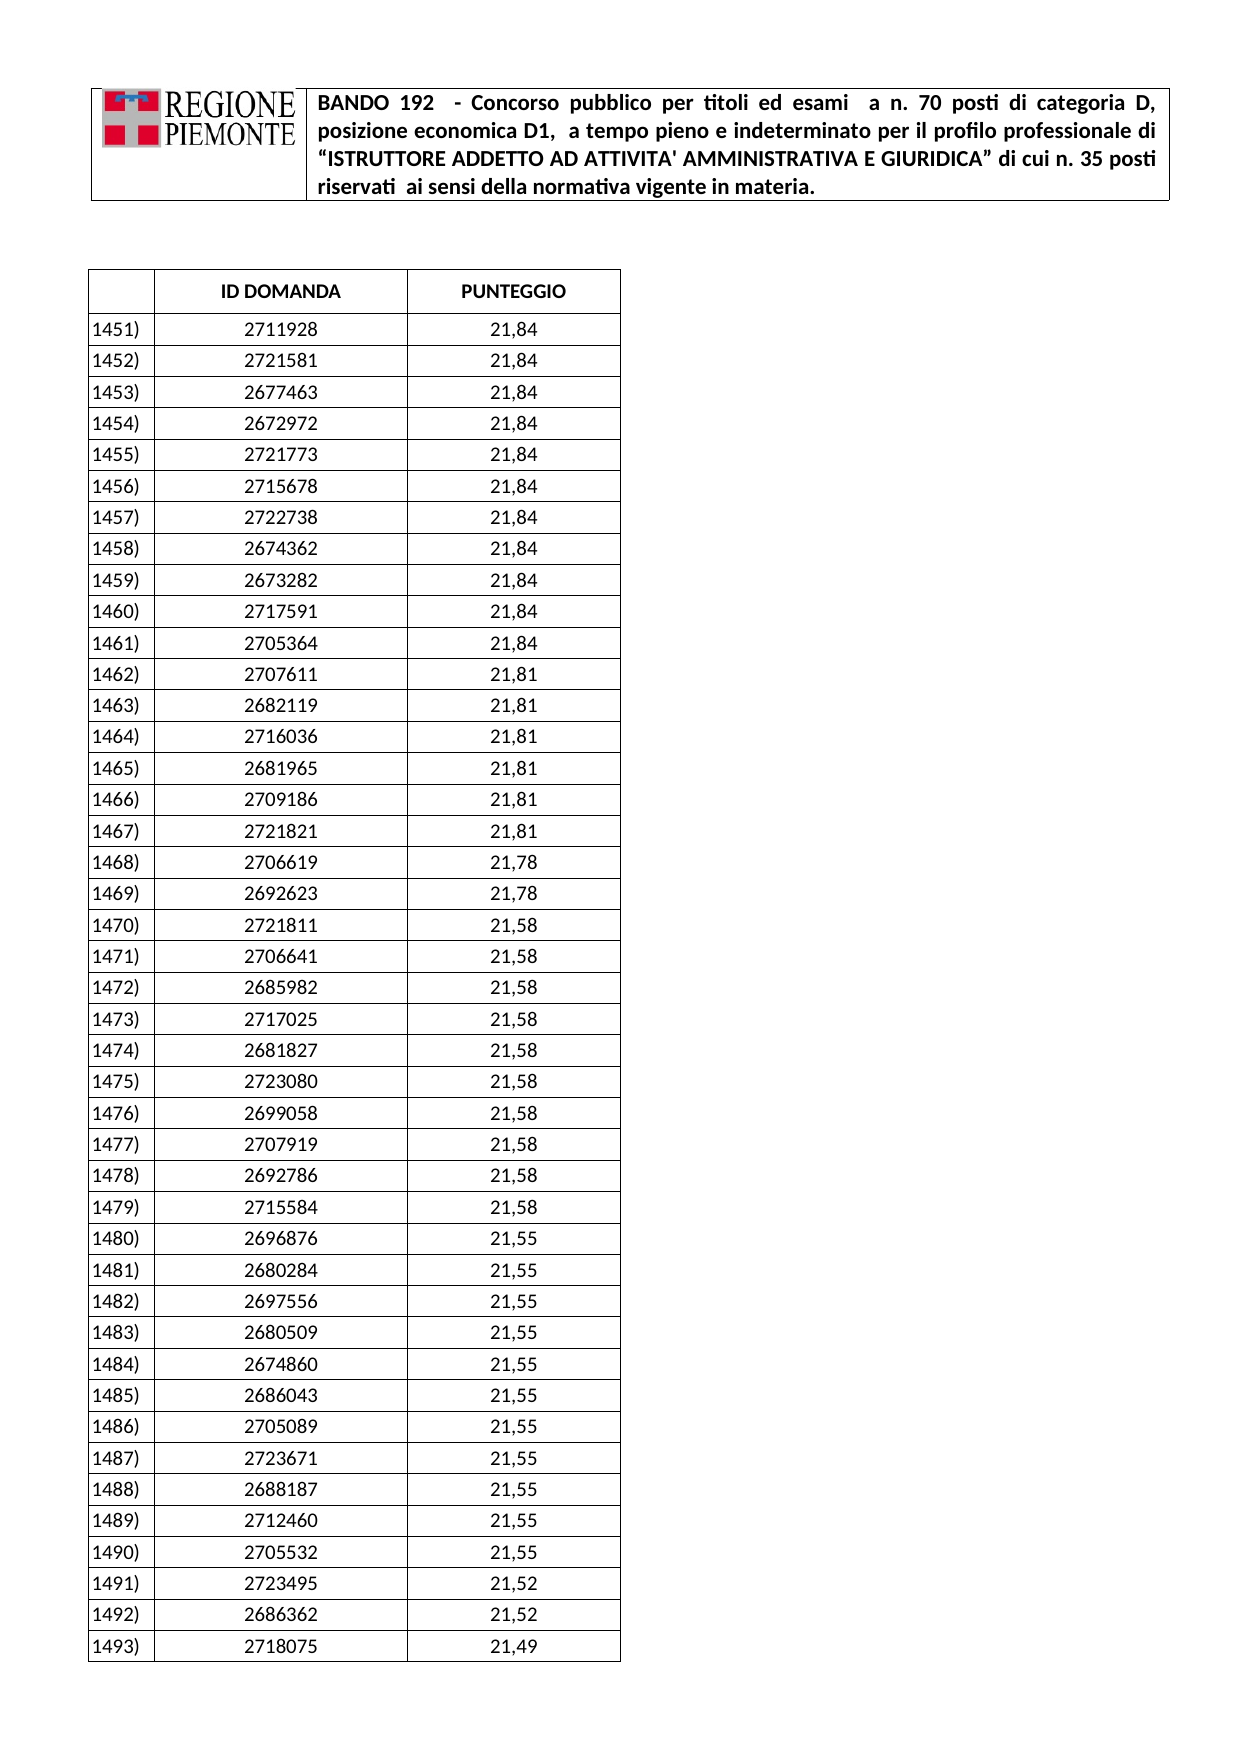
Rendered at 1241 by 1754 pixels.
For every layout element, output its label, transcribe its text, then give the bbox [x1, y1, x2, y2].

table_cell 21,55 [408, 1349, 620, 1379]
table_cell 2717025 [155, 1004, 407, 1034]
table_cell 2706641 [155, 941, 407, 972]
table_cell 21,84 [408, 377, 620, 407]
table_cell [89, 1631, 154, 1661]
table_cell [89, 1098, 154, 1128]
table_cell 21,81 [408, 753, 620, 783]
table_cell 2721821 [155, 816, 407, 846]
table_cell 2692623 [155, 879, 407, 909]
table_cell 21,58 [408, 1098, 620, 1128]
table_cell 2688187 [155, 1474, 407, 1504]
table_cell 2705089 [155, 1412, 407, 1442]
table_cell 2723495 [155, 1568, 407, 1599]
table_cell [89, 502, 154, 533]
table_cell 21,55 [408, 1506, 620, 1536]
table_cell 2680284 [155, 1255, 407, 1285]
table_cell 2705364 [155, 628, 407, 658]
table_cell [89, 1129, 154, 1160]
table_cell 2674362 [155, 534, 407, 564]
table_cell [89, 910, 154, 940]
table_cell 21,58 [408, 1161, 620, 1191]
table_cell [89, 440, 154, 470]
table_cell [89, 534, 154, 564]
table_cell [89, 346, 154, 376]
table_cell 21,55 [408, 1537, 620, 1567]
table_cell [89, 1506, 154, 1536]
table_cell [89, 1161, 154, 1191]
table_cell 2699058 [155, 1098, 407, 1128]
table_cell 2677463 [155, 377, 407, 407]
table_cell [89, 471, 154, 501]
table_cell [89, 314, 154, 344]
table_cell 2680509 [155, 1317, 407, 1348]
table_cell 21,81 [408, 690, 620, 721]
table_cell 21,58 [408, 1035, 620, 1066]
table_cell 2723080 [155, 1067, 407, 1097]
table_cell 21,55 [408, 1224, 620, 1254]
table_cell 2715678 [155, 471, 407, 501]
table_header [89, 270, 154, 313]
table_cell 21,78 [408, 879, 620, 909]
table_cell 2682119 [155, 690, 407, 721]
table_cell [89, 1224, 154, 1254]
table_cell 21,55 [408, 1412, 620, 1442]
table_cell 2711928 [155, 314, 407, 344]
picture [101, 87, 296, 148]
table_cell [89, 1537, 154, 1567]
table_cell [89, 1380, 154, 1411]
table_cell 2707611 [155, 659, 407, 689]
table_cell 2686362 [155, 1600, 407, 1630]
table_cell [89, 565, 154, 595]
table_cell [89, 1192, 154, 1222]
table_cell 21,81 [408, 722, 620, 752]
table_cell 2712460 [155, 1506, 407, 1536]
table_cell 21,84 [408, 534, 620, 564]
table_cell 21,58 [408, 1067, 620, 1097]
table_cell 2673282 [155, 565, 407, 595]
table_cell 2672972 [155, 408, 407, 438]
table_header ID DOMANDA [155, 270, 407, 313]
table_cell 21,81 [408, 816, 620, 846]
table_header PUNTEGGIO [408, 270, 620, 313]
table_cell [89, 879, 154, 909]
table_cell [89, 1035, 154, 1066]
table_cell 21,52 [408, 1568, 620, 1599]
table_cell 2686043 [155, 1380, 407, 1411]
table_cell [89, 722, 154, 752]
table_cell 2709186 [155, 785, 407, 815]
table_cell [89, 1568, 154, 1599]
table_cell [89, 1349, 154, 1379]
table_cell [89, 816, 154, 846]
table_cell 2718075 [155, 1631, 407, 1661]
table_cell 2721773 [155, 440, 407, 470]
table_cell 2722738 [155, 502, 407, 533]
table_cell 21,55 [408, 1286, 620, 1316]
table_cell [89, 785, 154, 815]
table_cell [89, 596, 154, 627]
table_cell [89, 1474, 154, 1504]
table_cell 2697556 [155, 1286, 407, 1316]
table_cell [89, 1412, 154, 1442]
table_cell 21,84 [408, 314, 620, 344]
table_cell 2685982 [155, 973, 407, 1003]
table_cell 21,84 [408, 346, 620, 376]
table_cell 21,78 [408, 847, 620, 877]
table_cell 21,84 [408, 596, 620, 627]
table_cell 2681965 [155, 753, 407, 783]
table_cell 21,52 [408, 1600, 620, 1630]
table_cell 21,58 [408, 1004, 620, 1034]
table_cell 21,58 [408, 941, 620, 972]
table_cell 2696876 [155, 1224, 407, 1254]
table_cell 2715584 [155, 1192, 407, 1222]
table_cell [89, 1286, 154, 1316]
table_cell 2721811 [155, 910, 407, 940]
table_cell [89, 941, 154, 972]
table_cell 21,84 [408, 408, 620, 438]
table_cell [89, 753, 154, 783]
table_cell 21,55 [408, 1380, 620, 1411]
table_cell [89, 1600, 154, 1630]
table_cell 2717591 [155, 596, 407, 627]
table_cell [89, 1255, 154, 1285]
table_cell 21,84 [408, 502, 620, 533]
table_cell 21,84 [408, 440, 620, 470]
table_cell 21,58 [408, 910, 620, 940]
table_cell 21,55 [408, 1255, 620, 1285]
table_cell [89, 690, 154, 721]
table_cell 21,84 [408, 471, 620, 501]
table_cell 21,55 [408, 1317, 620, 1348]
table_cell [89, 847, 154, 877]
table_cell [89, 1317, 154, 1348]
table_cell [89, 1443, 154, 1473]
table_cell 2721581 [155, 346, 407, 376]
table_cell 21,84 [408, 565, 620, 595]
table_cell 21,58 [408, 1192, 620, 1222]
table_cell [89, 628, 154, 658]
table_cell 2681827 [155, 1035, 407, 1066]
table_cell 2692786 [155, 1161, 407, 1191]
table_cell [89, 659, 154, 689]
table_cell 2674860 [155, 1349, 407, 1379]
table_cell 21,84 [408, 628, 620, 658]
table_cell 2707919 [155, 1129, 407, 1160]
table_cell [89, 1004, 154, 1034]
table_cell [89, 1067, 154, 1097]
table_cell [89, 408, 154, 438]
table_cell [89, 377, 154, 407]
table_cell 2723671 [155, 1443, 407, 1473]
table_cell 21,58 [408, 973, 620, 1003]
table_cell 21,49 [408, 1631, 620, 1661]
table_cell 21,55 [408, 1474, 620, 1504]
table_cell 21,81 [408, 659, 620, 689]
table_cell 21,58 [408, 1129, 620, 1160]
table_cell 21,55 [408, 1443, 620, 1473]
table_cell [89, 973, 154, 1003]
table_cell 2705532 [155, 1537, 407, 1567]
table_cell 2706619 [155, 847, 407, 877]
table_cell 21,81 [408, 785, 620, 815]
table_cell 2716036 [155, 722, 407, 752]
